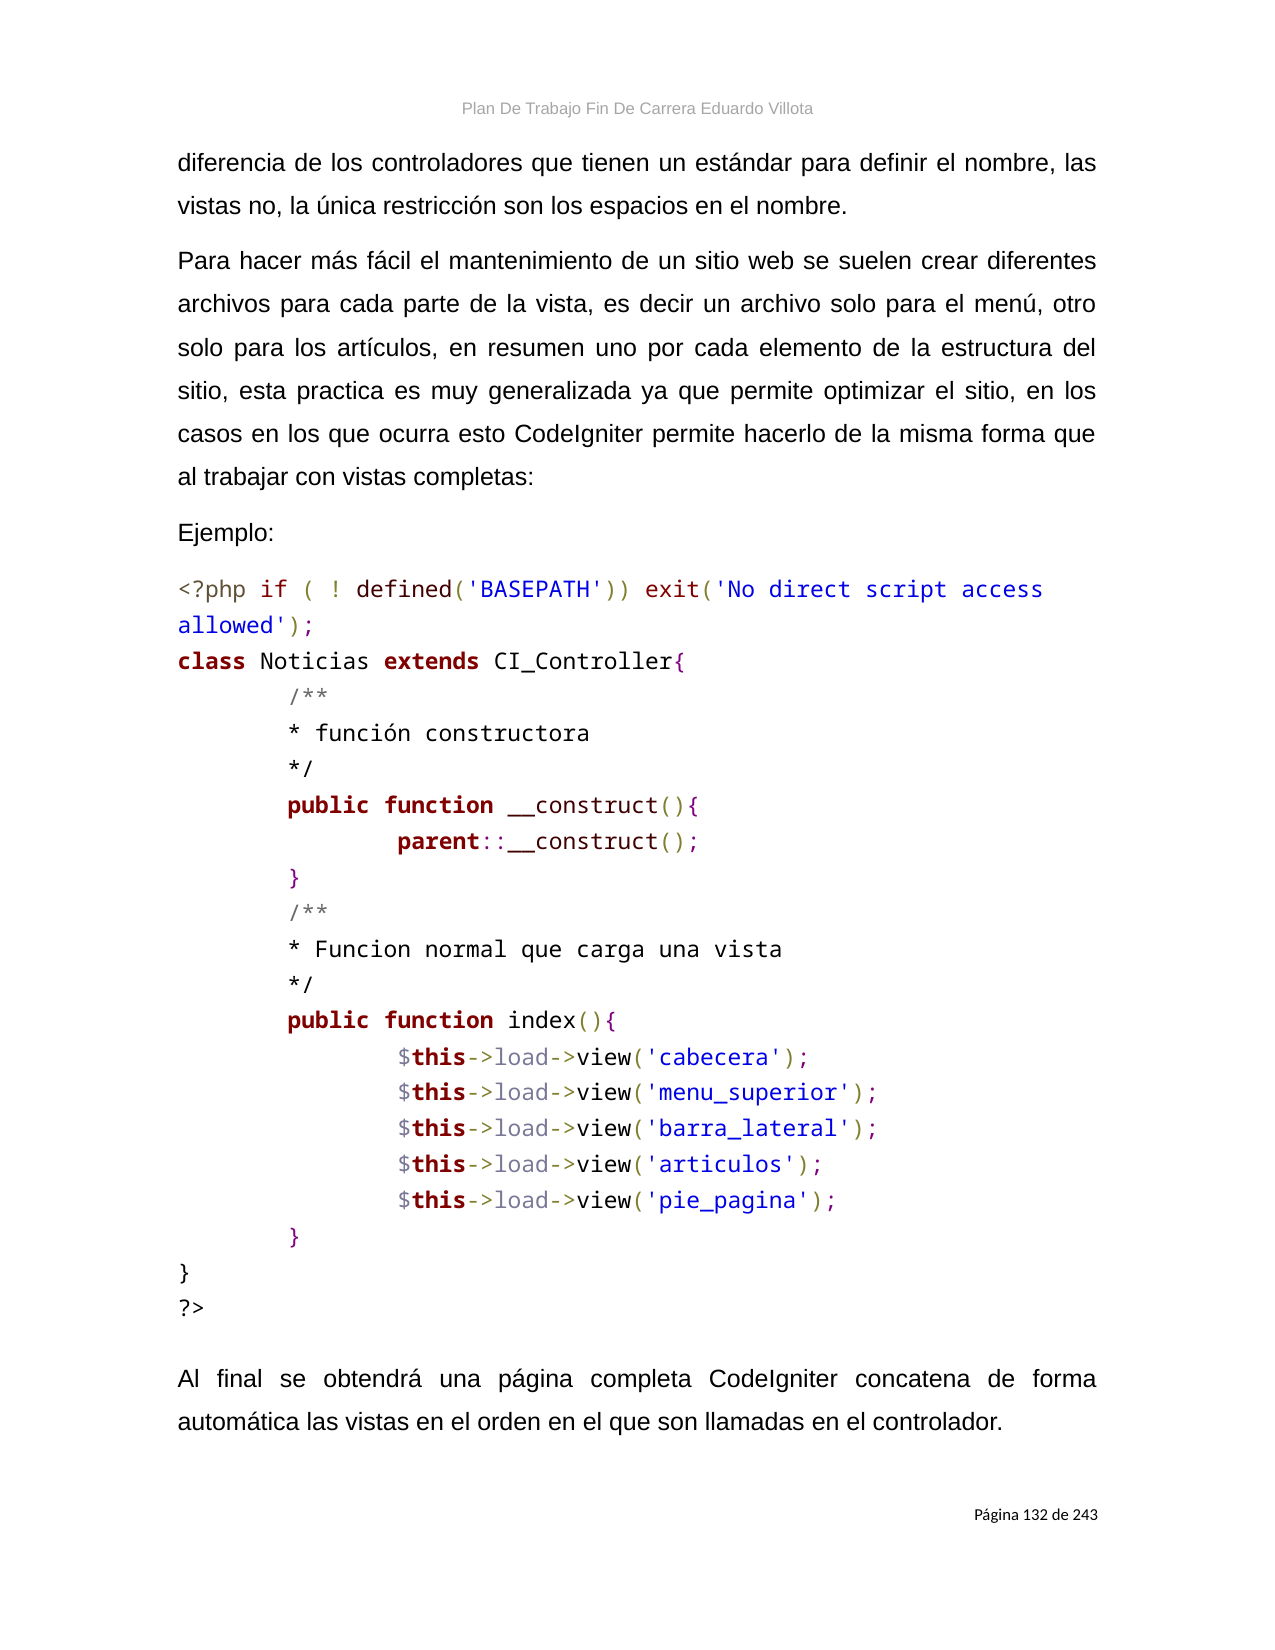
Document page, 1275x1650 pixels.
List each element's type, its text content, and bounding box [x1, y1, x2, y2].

text Al final se obtendrá una página completa CodeIgniter concatena de forma automática las vistas en el orden en el que son llamadas en el controlador. [177, 1364, 1098, 1436]
text } [177, 1220, 1098, 1251]
text public function index(){ [177, 1004, 1098, 1036]
text public function __construct(){ [177, 789, 1098, 820]
text $this->load->view('barra_lateral'); [177, 1112, 1098, 1143]
text $this->load->view('pie_pagina'); [177, 1184, 1098, 1215]
text /** [177, 681, 1098, 712]
text } [177, 1256, 1098, 1287]
text */ [177, 753, 1098, 784]
text Ejemplo: [177, 518, 1098, 546]
text * función constructora [177, 717, 1098, 748]
text diferencia de los controladores que tienen un estándar para definir el nombre, las vistas no, la única restricción son los espacios en el nombre. [177, 148, 1098, 219]
text class Noticias extends CI_Controller{ [177, 645, 1098, 676]
text ?> [177, 1292, 1098, 1323]
text Para hacer más fácil el mantenimiento de un sitio web se suelen crear diferentes archivos para cada parte de la vista, es decir un archivo solo para el menú, otro solo para los artículos, en resumen uno por cada elemento de la estructura del sitio, esta practica es muy generalizada ya que permite optimizar el sitio, en los casos en los que ocurra esto CodeIgniter permite hacerlo de la misma forma que al trabajar con vistas completas: [177, 246, 1098, 491]
text /** [177, 897, 1098, 928]
text */ [177, 968, 1098, 1000]
text $this->load->view('articulos'); [177, 1148, 1098, 1179]
text } [177, 861, 1098, 892]
text $this->load->view('menu_superior'); [177, 1076, 1098, 1108]
text * Funcion normal que carga una vista [177, 933, 1098, 964]
text $this->load->view('cabecera'); [177, 1040, 1098, 1072]
text <?php if ( ! defined('BASEPATH')) exit('No direct script access allowed'); [177, 573, 1098, 640]
text parent::__construct(); [177, 825, 1098, 856]
